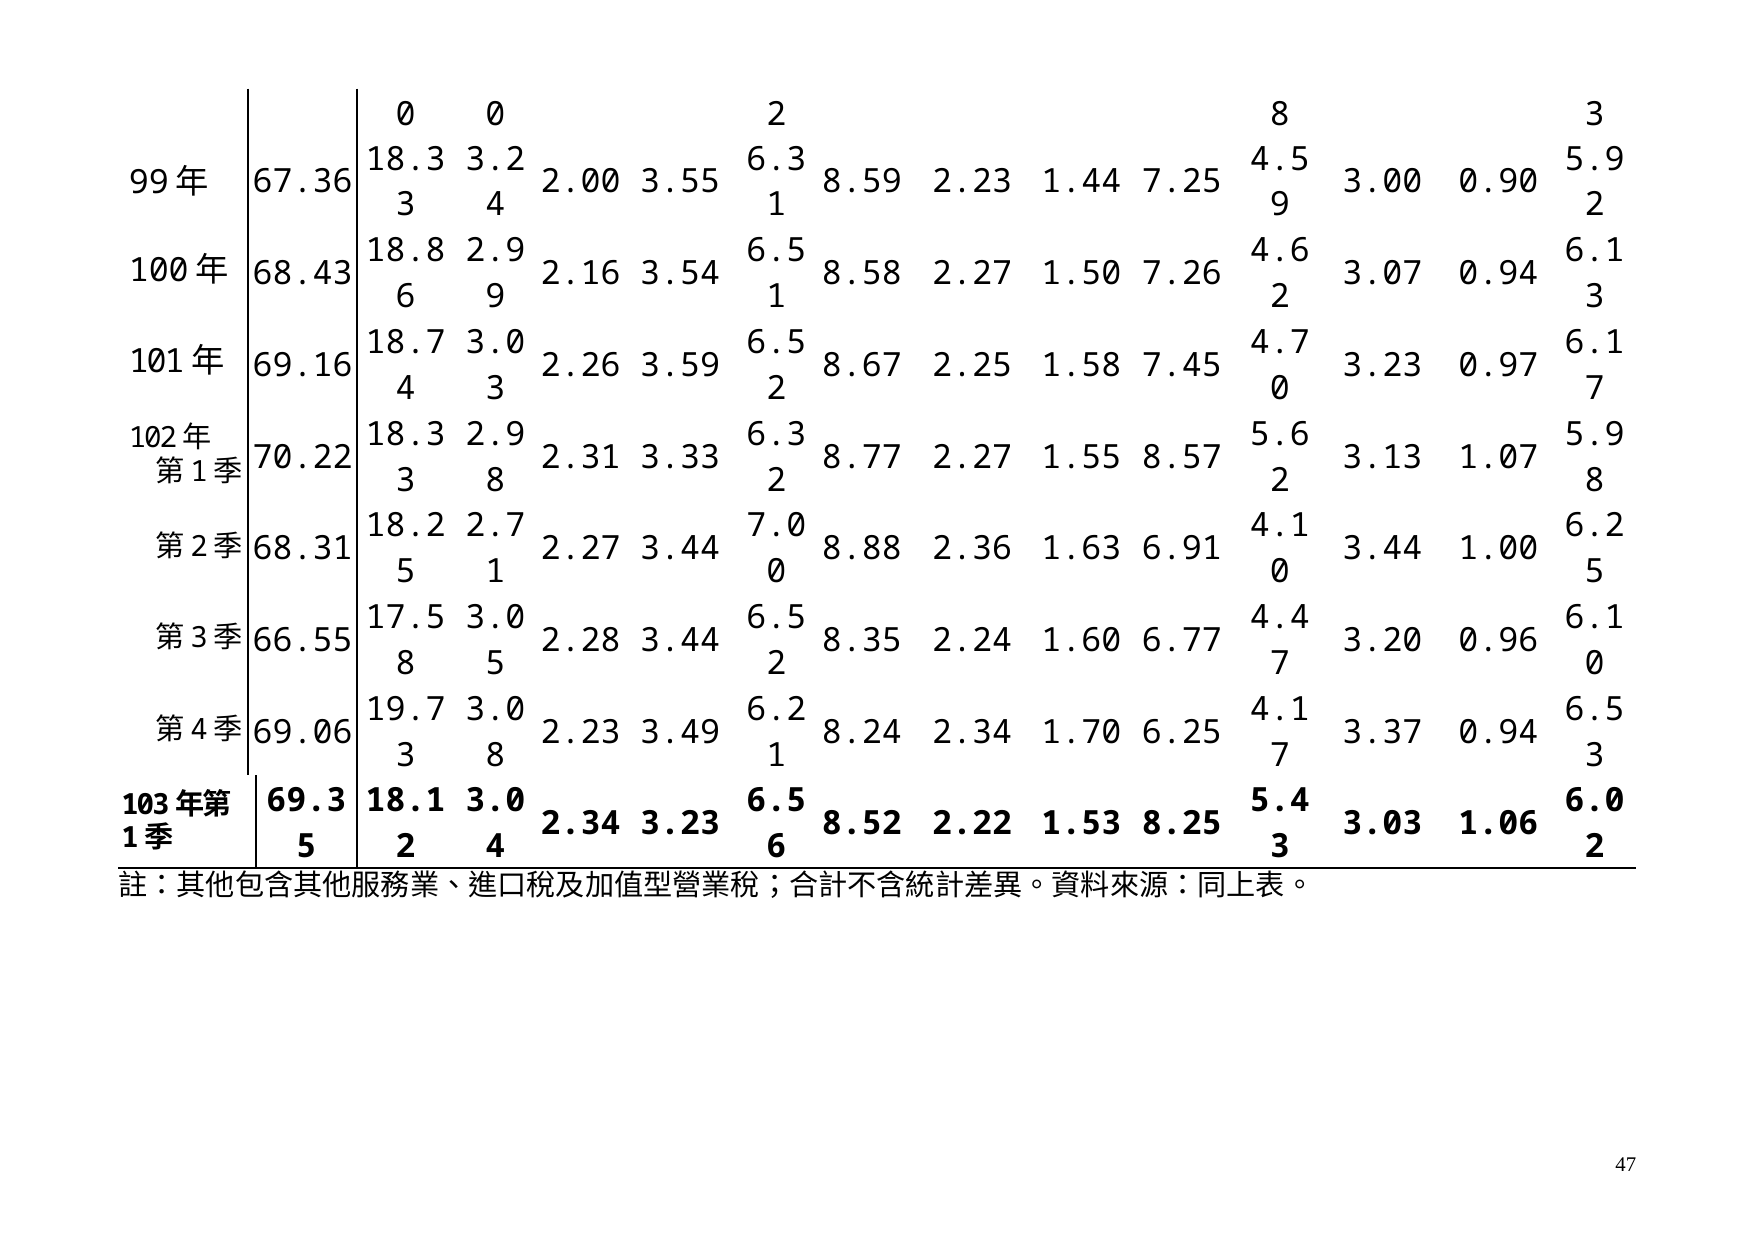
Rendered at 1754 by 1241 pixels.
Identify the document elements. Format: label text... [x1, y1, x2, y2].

table_cell [118, 592, 126, 683]
table_cell 100年 [126, 225, 247, 317]
table_cell [126, 89, 247, 134]
table_cell [118, 409, 126, 500]
table_cell 2.24 [906, 592, 1037, 683]
table_cell 2.23 [537, 684, 624, 775]
table_cell 69.06 [249, 684, 356, 775]
table_cell 101年 [126, 317, 247, 408]
table_cell [817, 89, 906, 134]
table_cell 2.22 [906, 775, 1037, 867]
table_cell [1038, 89, 1125, 134]
table_cell 1.00 [1443, 500, 1553, 592]
table_cell 18.33 [358, 409, 454, 500]
table_cell 8.35 [817, 592, 906, 683]
table_cell 68.43 [249, 225, 356, 317]
table_cell 5.43 [1238, 775, 1321, 867]
table_cell 2.28 [537, 592, 624, 683]
table_cell 0 [454, 89, 537, 134]
table_cell [624, 89, 735, 134]
table_cell 6.13 [1553, 225, 1636, 317]
table_cell 6.53 [1553, 684, 1636, 775]
table_cell 8 [1238, 89, 1321, 134]
table_cell 18.12 [358, 775, 454, 867]
table_cell 2.99 [454, 225, 537, 317]
table_cell 8.59 [817, 134, 906, 225]
table_cell 6.52 [735, 317, 817, 408]
table_cell 67.36 [249, 134, 356, 225]
table_cell [118, 500, 126, 592]
table_cell 2.98 [454, 409, 537, 500]
table_cell 1.63 [1038, 500, 1125, 592]
table_cell 102年 第1季 [126, 409, 247, 500]
table_cell 3 [1553, 89, 1636, 134]
table_cell 3.13 [1321, 409, 1443, 500]
table_cell 3.04 [454, 775, 537, 867]
table_cell 8.57 [1125, 409, 1238, 500]
table_cell 69.35 [257, 775, 356, 867]
table_cell 6.25 [1125, 684, 1238, 775]
table_cell 2.34 [906, 684, 1037, 775]
table_cell 6.91 [1125, 500, 1238, 592]
table_cell 6.10 [1553, 592, 1636, 683]
table_cell 0.97 [1443, 317, 1553, 408]
table_cell 3.05 [454, 592, 537, 683]
table_cell 8.88 [817, 500, 906, 592]
table_cell 第2季 [126, 500, 247, 592]
table_cell 70.22 [249, 409, 356, 500]
table_cell 8.52 [817, 775, 906, 867]
table_cell 3.44 [624, 592, 735, 683]
table_cell 18.25 [358, 500, 454, 592]
table_cell 2.34 [537, 775, 624, 867]
table_cell 3.24 [454, 134, 537, 225]
table_cell 7.00 [735, 500, 817, 592]
table_cell 8.24 [817, 684, 906, 775]
table_cell [118, 317, 126, 408]
table_cell 4.10 [1238, 500, 1321, 592]
table_cell [1443, 89, 1553, 134]
table_cell 4.70 [1238, 317, 1321, 408]
table_cell 2.16 [537, 225, 624, 317]
table_cell 7.45 [1125, 317, 1238, 408]
table_cell 3.20 [1321, 592, 1443, 683]
table_cell 6.51 [735, 225, 817, 317]
table_cell [1125, 89, 1238, 134]
table_cell 6.31 [735, 134, 817, 225]
table_cell 1.58 [1038, 317, 1125, 408]
table_cell 69.16 [249, 317, 356, 408]
table_cell 7.25 [1125, 134, 1238, 225]
table_cell 99年 [126, 134, 247, 225]
table_cell 3.37 [1321, 684, 1443, 775]
table_cell 3.55 [624, 134, 735, 225]
table_cell [118, 225, 126, 317]
table_cell 3.44 [624, 500, 735, 592]
table_cell 1.60 [1038, 592, 1125, 683]
table_cell 6.32 [735, 409, 817, 500]
table_cell 5.92 [1553, 134, 1636, 225]
table_cell 第3季 [126, 592, 247, 683]
table_cell 2.27 [537, 500, 624, 592]
table_cell 3.08 [454, 684, 537, 775]
table_cell 3.03 [1321, 775, 1443, 867]
table_cell 18.33 [358, 134, 454, 225]
table_cell 第4季 [126, 684, 247, 775]
text 註：其他包含其他服務業、進口稅及加值型營業稅；合計不含統計差異。資料來源：同上表。 [118, 869, 1636, 902]
table_cell 1.70 [1038, 684, 1125, 775]
table_cell 1.44 [1038, 134, 1125, 225]
table_cell 6.02 [1553, 775, 1636, 867]
table_cell 2.25 [906, 317, 1037, 408]
table_cell 5.62 [1238, 409, 1321, 500]
table_cell 19.73 [358, 684, 454, 775]
table_cell 3.23 [1321, 317, 1443, 408]
table_cell 6.77 [1125, 592, 1238, 683]
table_cell 0.94 [1443, 684, 1553, 775]
table_cell 6.17 [1553, 317, 1636, 408]
table_cell 4.17 [1238, 684, 1321, 775]
table_cell 3.59 [624, 317, 735, 408]
table_cell 8.58 [817, 225, 906, 317]
table_cell 3.07 [1321, 225, 1443, 317]
table_cell 0.94 [1443, 225, 1553, 317]
table_cell 4.47 [1238, 592, 1321, 683]
table_cell 18.74 [358, 317, 454, 408]
table_cell 2.71 [454, 500, 537, 592]
table_cell 2 [735, 89, 817, 134]
table_cell 6.52 [735, 592, 817, 683]
table_cell 3.00 [1321, 134, 1443, 225]
table_cell 0.96 [1443, 592, 1553, 683]
table_cell 1.53 [1038, 775, 1125, 867]
table_cell 3.54 [624, 225, 735, 317]
table_cell 5.98 [1553, 409, 1636, 500]
table_cell 1.06 [1443, 775, 1553, 867]
table_cell 6.21 [735, 684, 817, 775]
table_cell 17.58 [358, 592, 454, 683]
table_cell 3.33 [624, 409, 735, 500]
table_cell 8.77 [817, 409, 906, 500]
table_cell 2.27 [906, 409, 1037, 500]
table_cell 68.31 [249, 500, 356, 592]
table_cell 103年第1季 [118, 775, 255, 867]
table_cell 2.26 [537, 317, 624, 408]
table_cell 0 [358, 89, 454, 134]
table_cell 6.25 [1553, 500, 1636, 592]
table_cell [1321, 89, 1443, 134]
table_cell 2.27 [906, 225, 1037, 317]
table_cell 1.07 [1443, 409, 1553, 500]
table_cell 4.62 [1238, 225, 1321, 317]
table_cell 66.55 [249, 592, 356, 683]
table_cell 1.50 [1038, 225, 1125, 317]
table_cell [249, 89, 356, 134]
table_cell [118, 684, 126, 775]
table_cell 3.44 [1321, 500, 1443, 592]
table_cell 6.56 [735, 775, 817, 867]
table_cell [118, 89, 126, 134]
table_cell 2.36 [906, 500, 1037, 592]
table_cell 18.86 [358, 225, 454, 317]
table_cell 4.59 [1238, 134, 1321, 225]
table_cell 3.23 [624, 775, 735, 867]
table_cell 8.25 [1125, 775, 1238, 867]
table_cell 1.55 [1038, 409, 1125, 500]
table_cell 0.90 [1443, 134, 1553, 225]
table_cell 2.23 [906, 134, 1037, 225]
table_cell 3.03 [454, 317, 537, 408]
table_cell 8.67 [817, 317, 906, 408]
table_cell 3.49 [624, 684, 735, 775]
table_cell 2.31 [537, 409, 624, 500]
table_cell [906, 89, 1037, 134]
table_cell 7.26 [1125, 225, 1238, 317]
table_cell [537, 89, 624, 134]
table_cell 2.00 [537, 134, 624, 225]
table_cell [118, 134, 126, 225]
